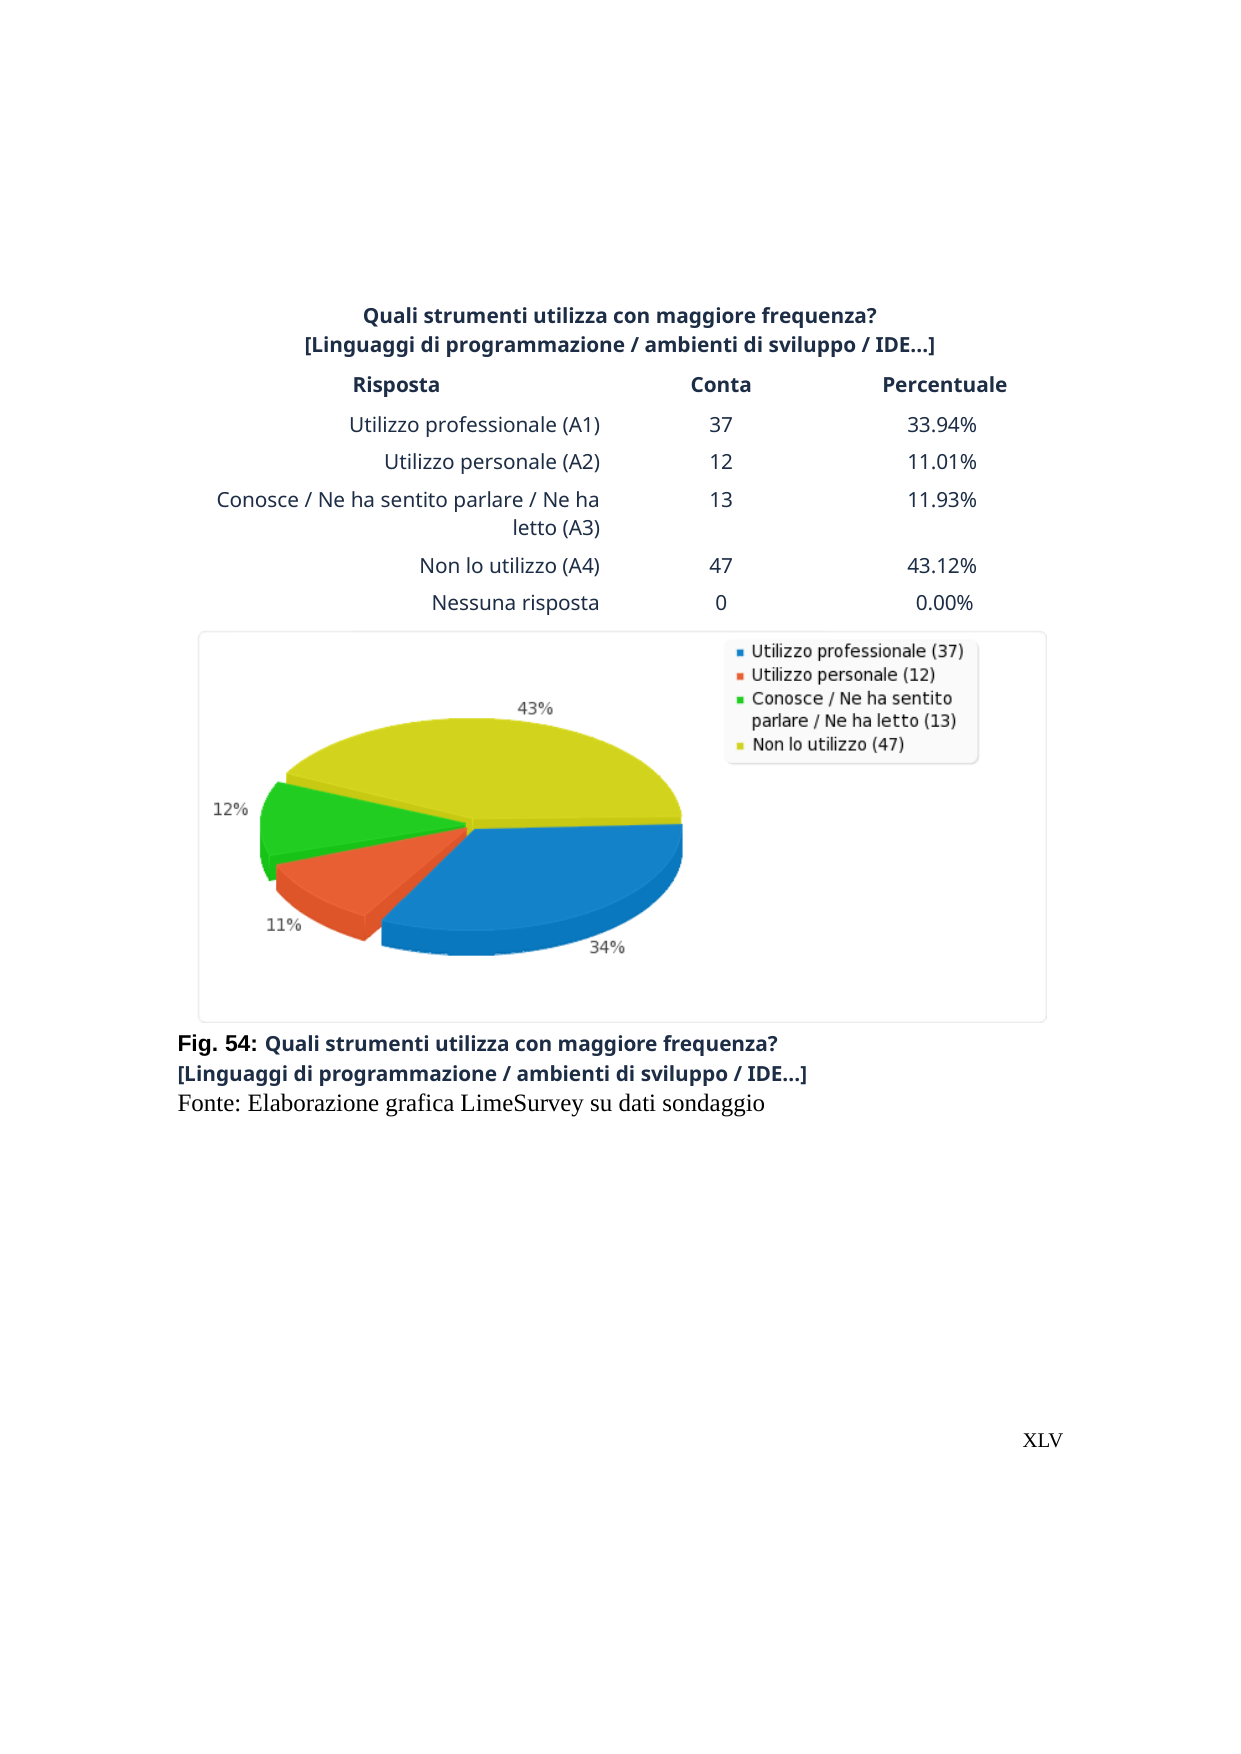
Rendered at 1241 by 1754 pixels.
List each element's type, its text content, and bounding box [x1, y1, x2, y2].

table_cell 47 [615, 546, 826, 584]
table_cell 11.01% [826, 443, 1063, 480]
table_cell 33.94% [826, 405, 1063, 443]
picture [192, 626, 1047, 1023]
table_cell 13 [615, 480, 826, 546]
table_cell 0.00% [826, 584, 1063, 621]
table_header Quali strumenti utilizza con maggiore frequenza? [Linguaggi di programmazione / ambienti di sviluppo / IDE...] [177, 295, 1063, 364]
table_cell 0 [615, 584, 826, 621]
table_cell Risposta [177, 364, 615, 405]
table_cell 11.93% [826, 480, 1063, 546]
table_cell 37 [615, 405, 826, 443]
table_cell Conosce / Ne ha sentito parlare / Ne ha letto (A3) [177, 480, 615, 546]
table_cell Nessuna risposta [177, 584, 615, 621]
table_cell [177, 621, 1063, 1027]
text Fig. 54: Quali strumenti utilizza con maggiore frequenza? [Linguaggi di programmazione / ambienti di sviluppo / IDE...] [177, 1029, 1063, 1087]
table_cell Utilizzo professionale (A1) [177, 405, 615, 443]
table_cell Non lo utilizzo (A4) [177, 546, 615, 584]
table_cell Utilizzo personale (A2) [177, 443, 615, 480]
table_cell Conta [615, 364, 826, 405]
table_cell 12 [615, 443, 826, 480]
table_cell 43.12% [826, 546, 1063, 584]
table_cell Percentuale [826, 364, 1063, 405]
text Fonte: Elaborazione grafica LimeSurvey su dati sondaggio [177, 1089, 1063, 1117]
